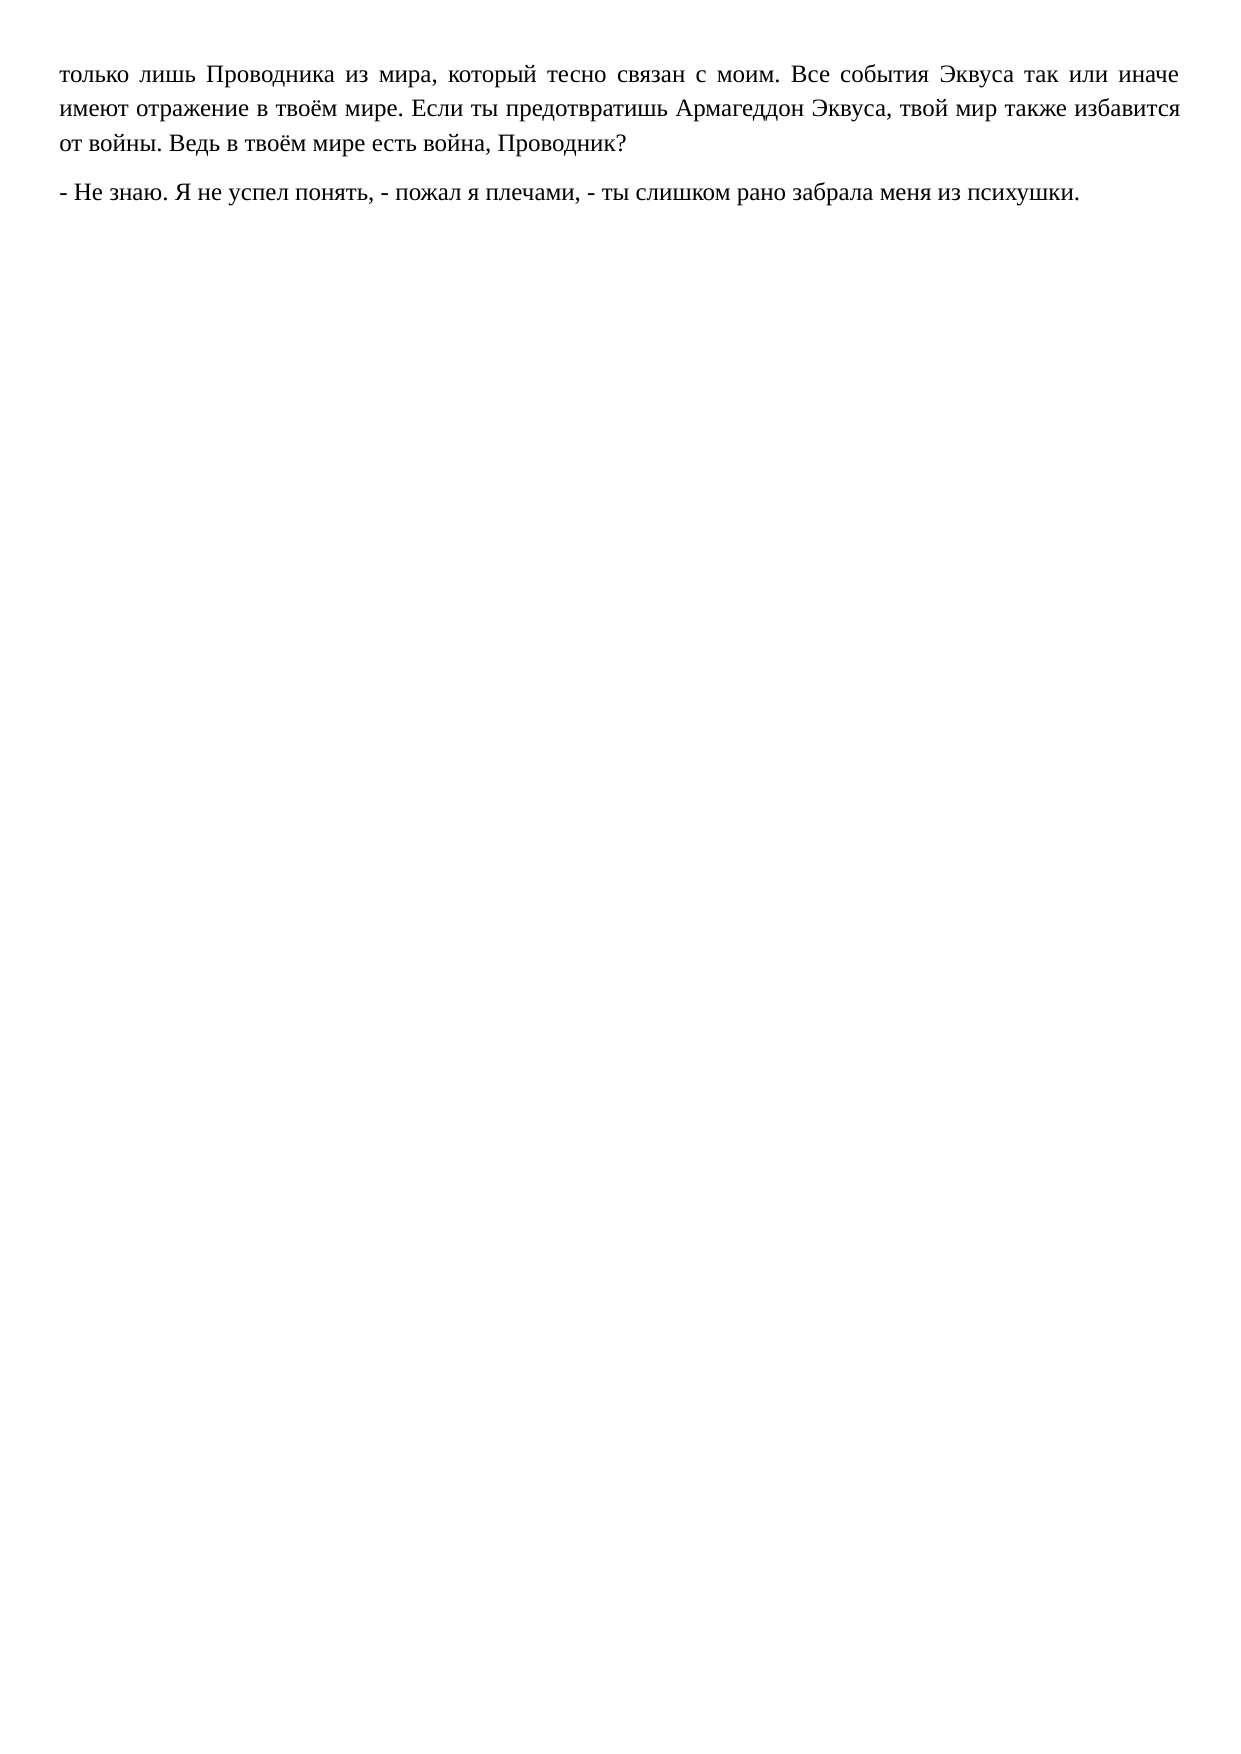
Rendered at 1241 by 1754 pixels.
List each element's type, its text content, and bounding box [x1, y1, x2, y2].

text - Не знаю. Я не успел понять, - пожал я плечами, - ты слишком рано забрала меня из психушки. [59, 177, 1181, 206]
text только лишь Проводника из мира, который тесно связан с моим. Все события Эквуса так или иначе имеют отражение в твоём мире. Если ты предотвратишь Армагеддон Эквуса, твой мир также избавится от войны. Ведь в твоём мире есть война, Проводник? [59, 59, 1181, 157]
